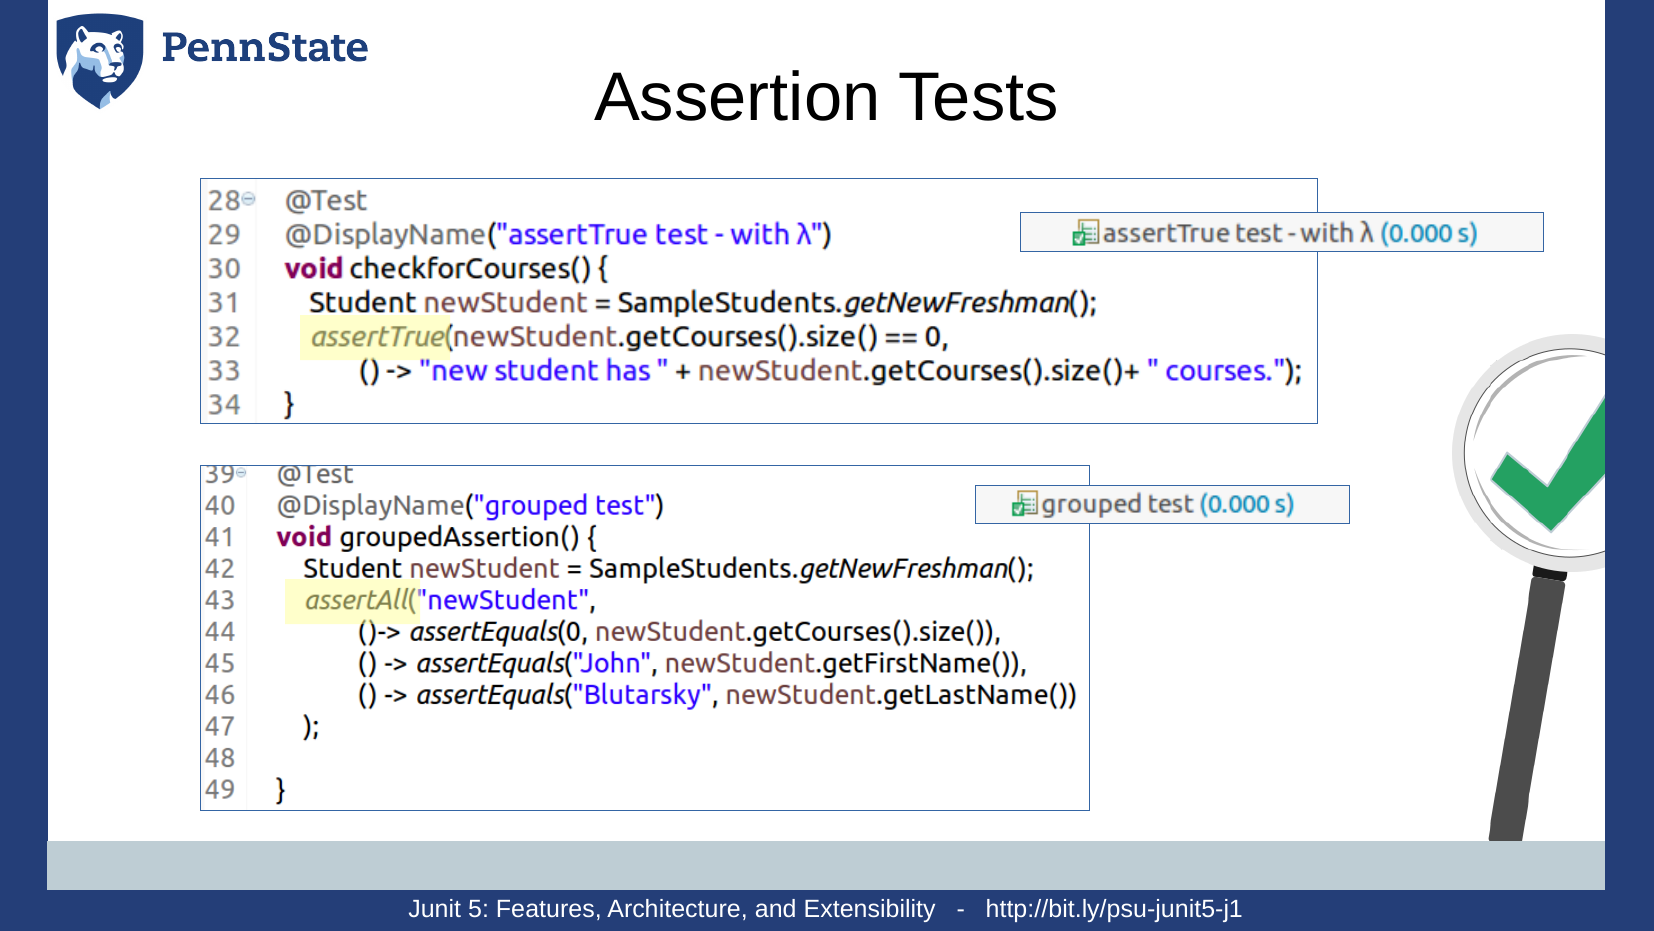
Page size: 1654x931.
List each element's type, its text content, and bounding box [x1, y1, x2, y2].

text_box [300, 315, 451, 361]
picture [200, 465, 1350, 811]
picture [1452, 334, 1605, 841]
picture [200, 178, 1544, 424]
title Assertion Tests [61, 19, 1592, 175]
picture [48, 0, 411, 152]
text_box [285, 579, 421, 625]
